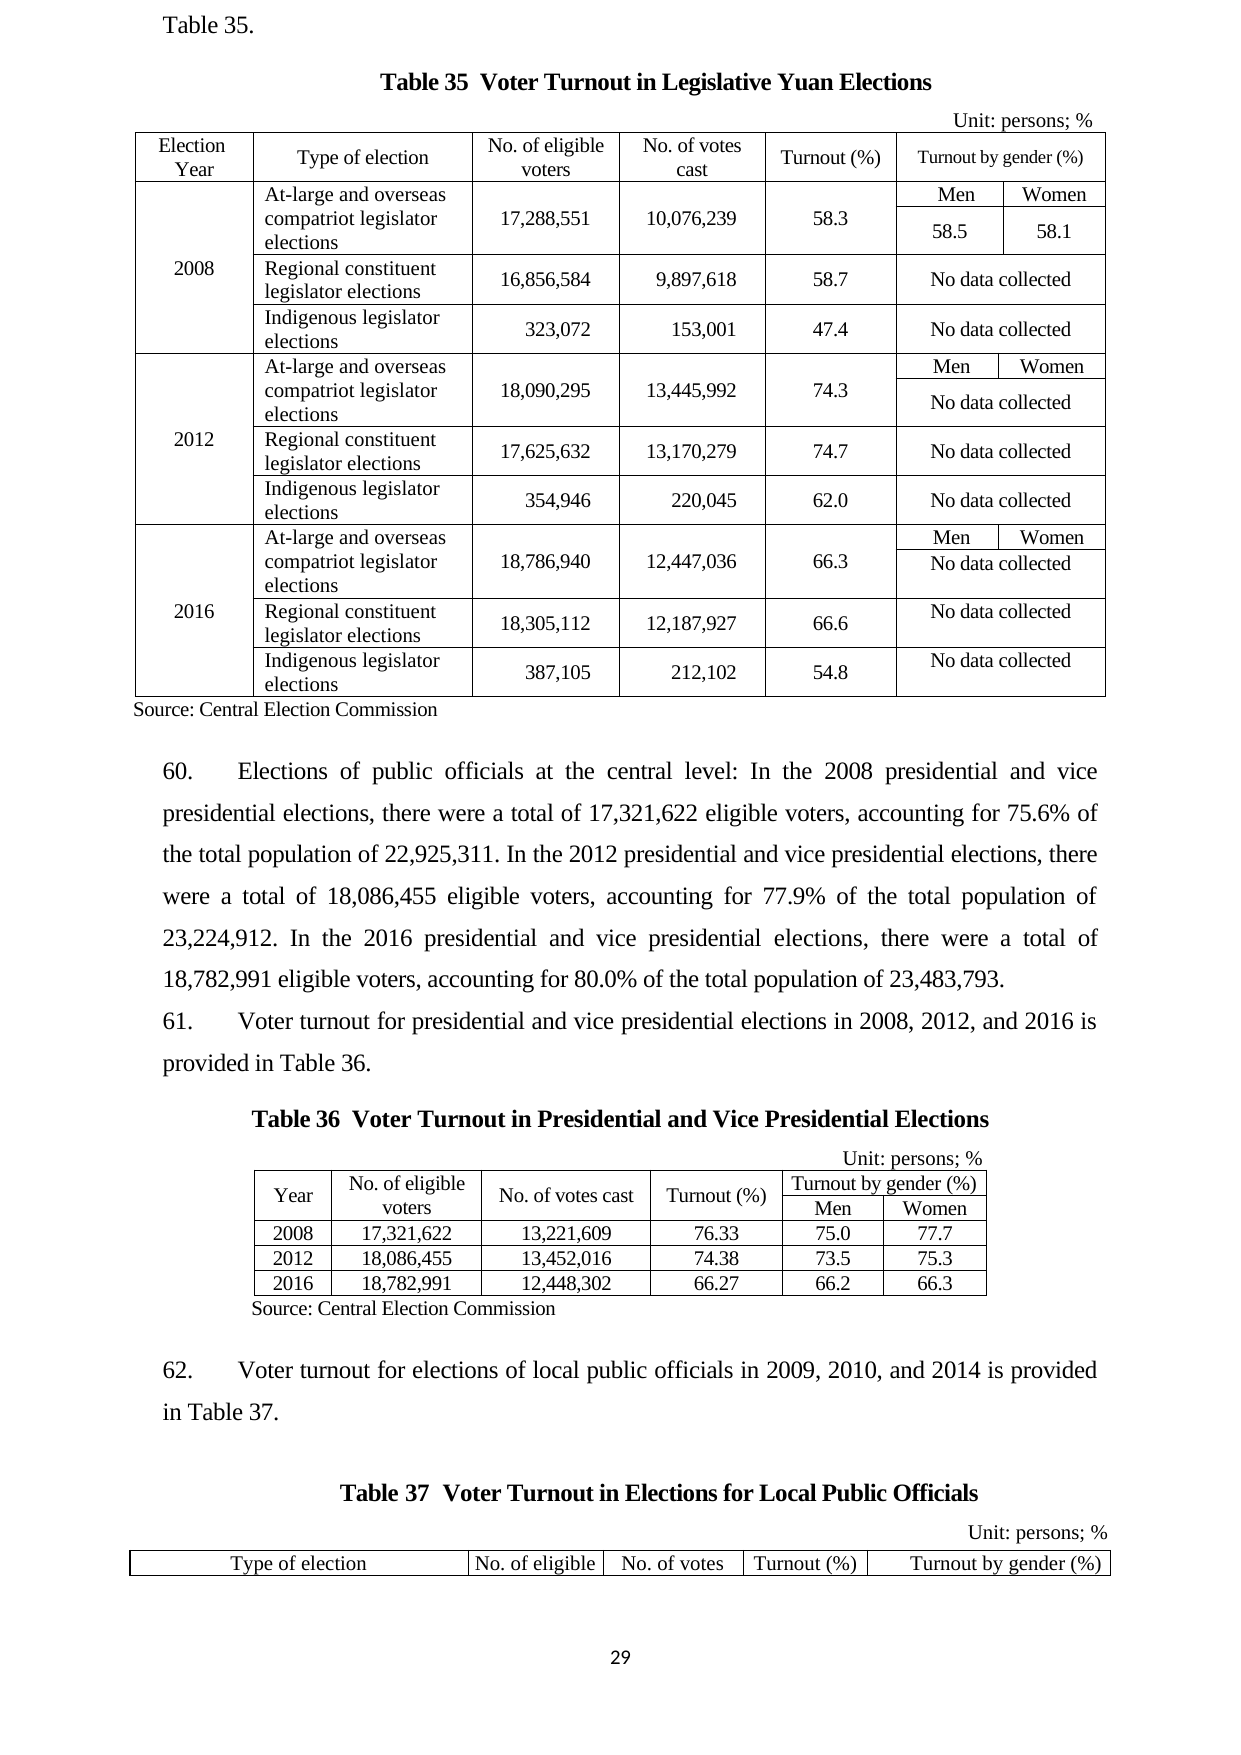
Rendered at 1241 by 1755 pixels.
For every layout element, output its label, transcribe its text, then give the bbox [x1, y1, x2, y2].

table_cell 17,321,622 [332, 1221, 481, 1245]
table_header Election Year [136, 133, 253, 181]
table_cell 2012 [255, 1246, 331, 1270]
table_cell 58.3 [766, 182, 896, 254]
table_cell 66.2 [783, 1271, 883, 1295]
table_header Type of election [131, 1551, 468, 1575]
table_cell 12,447,036 [620, 525, 765, 597]
table_cell 387,105 [473, 648, 619, 696]
table_header No. of eligible voters [473, 133, 619, 181]
table_cell 13,445,992 [620, 354, 765, 426]
table_cell No data collected [897, 476, 1105, 524]
table_cell 354,946 [473, 476, 619, 524]
table_cell Men [897, 182, 1003, 206]
text Source: Central Election Commission [133, 697, 1122, 721]
table_cell Indigenous legislator elections [254, 305, 472, 353]
list Voter turnout for elections of local public officials in 2009, 2010, and 2014 is provided in Table 37. [162, 1345, 1098, 1428]
list Table 35. [162, 0, 1098, 42]
table_cell 12,448,302 [482, 1271, 650, 1295]
table_header Turnout by gender (%) [897, 133, 1105, 181]
table_cell At-large and overseas compatriot legislator elections [254, 354, 472, 426]
table_cell No data collected [897, 255, 1105, 303]
table_header Year [255, 1171, 331, 1220]
table_cell Regional constituent legislator elections [254, 255, 472, 303]
table_cell No data collected [897, 427, 1105, 475]
table_cell 2008 [255, 1221, 331, 1245]
table_cell 212,102 [620, 648, 765, 696]
table_cell Regional constituent legislator elections [254, 599, 472, 647]
table_cell 47.4 [766, 305, 896, 353]
table_cell 66.27 [651, 1271, 782, 1295]
table_header Type of election [254, 133, 472, 181]
table_cell 9,897,618 [620, 255, 765, 303]
table_cell Regional constituent legislator elections [254, 427, 472, 475]
table_cell 74.3 [766, 354, 896, 426]
table_cell 75.0 [783, 1221, 883, 1245]
table_cell Men [783, 1196, 883, 1220]
table_cell Women [884, 1196, 986, 1220]
table_cell No data collected [897, 550, 1105, 597]
table_cell 73.5 [783, 1246, 883, 1270]
table_cell No data collected [897, 599, 1105, 647]
table_header Turnout (%) [651, 1171, 782, 1220]
text Unit: persons; % [118, 108, 1093, 132]
table_cell 323,072 [473, 305, 619, 353]
table_cell 13,221,609 [482, 1221, 650, 1245]
table_header Turnout by gender (%) [868, 1551, 1110, 1575]
table_header No. of votes [604, 1551, 743, 1575]
list Elections of public officials at the central level: In the 2008 presidential and vice presidential elections, there were a total of 17,321,622 eligible voters, accounting for 75.6% of the total population of 22,925,311. In the 2012 presidential and vice presidential elections, there were a total of 18,086,455 eligible voters, accounting for 77.9% of the total population of 23,224,912. In the 2016 presidential and vice presidential elections, there were a total of 18,782,991 eligible voters, accounting for 80.0% of the total population of 23,483,793. [162, 746, 1098, 996]
table_cell No data collected [897, 305, 1105, 353]
table_cell 58.5 [897, 207, 1003, 254]
table_header No. of votes cast [482, 1171, 650, 1220]
table_cell 18,090,295 [473, 354, 619, 426]
table_cell 2016 [136, 525, 253, 696]
table_cell 75.3 [884, 1246, 986, 1270]
table_cell Men [897, 354, 998, 378]
text Source: Central Election Commission [198, 1296, 1122, 1320]
table_header Turnout (%) [766, 133, 896, 181]
table_cell 54.8 [766, 648, 896, 696]
table_cell 66.3 [884, 1271, 986, 1295]
subtitle Table 37 Voter Turnout in Elections for Local Public Officials [220, 1478, 1098, 1507]
table_cell 18,086,455 [332, 1246, 481, 1270]
table_header Turnout (%) [744, 1551, 867, 1575]
table_cell 58.1 [1004, 207, 1105, 254]
table_cell 18,782,991 [332, 1271, 481, 1295]
table_cell No data collected [897, 379, 1105, 426]
table_cell Indigenous legislator elections [254, 648, 472, 696]
text Unit: persons; % [118, 1520, 1107, 1544]
table_cell Indigenous legislator elections [254, 476, 472, 524]
table_cell 62.0 [766, 476, 896, 524]
table_cell 2012 [136, 354, 253, 524]
table_cell 74.7 [766, 427, 896, 475]
table_cell Women [1004, 182, 1105, 206]
table_cell 10,076,239 [620, 182, 765, 254]
table_cell 2008 [136, 182, 253, 353]
table_header No. of eligible [469, 1551, 603, 1575]
table_cell Women [999, 354, 1105, 378]
table_header No. of votes cast [620, 133, 765, 181]
table_cell 13,170,279 [620, 427, 765, 475]
table_cell 76.33 [651, 1221, 782, 1245]
table_cell 58.7 [766, 255, 896, 303]
table_cell At-large and overseas compatriot legislator elections [254, 182, 472, 254]
table_cell Men [897, 525, 998, 549]
table_cell 77.7 [884, 1221, 986, 1245]
table_cell 220,045 [620, 476, 765, 524]
table_header No. of eligible voters [332, 1171, 481, 1220]
list Voter turnout for presidential and vice presidential elections in 2008, 2012, and 2016 is provided in Table 36. [162, 996, 1098, 1079]
table_cell 153,001 [620, 305, 765, 353]
table_cell No data collected [897, 648, 1105, 696]
subtitle Table 35 Voter Turnout in Legislative Yuan Elections [220, 67, 1098, 95]
table_cell 74.38 [651, 1246, 782, 1270]
table_cell Women [999, 525, 1105, 549]
table_cell At-large and overseas compatriot legislator elections [254, 525, 472, 597]
table_cell 17,625,632 [473, 427, 619, 475]
table_cell 12,187,927 [620, 599, 765, 647]
table_cell 66.6 [766, 599, 896, 647]
table_cell 13,452,016 [482, 1246, 650, 1270]
table_cell 2016 [255, 1271, 331, 1295]
table_cell 16,856,584 [473, 255, 619, 303]
table_cell 18,786,940 [473, 525, 619, 597]
table_cell 66.3 [766, 525, 896, 597]
text Unit: persons; % [118, 1146, 1108, 1169]
table_header Turnout by gender (%) [783, 1171, 986, 1195]
table_cell 17,288,551 [473, 182, 619, 254]
table_cell 18,305,112 [473, 599, 619, 647]
subtitle Table 36 Voter Turnout in Presidential and Vice Presidential Elections [118, 1104, 1122, 1133]
